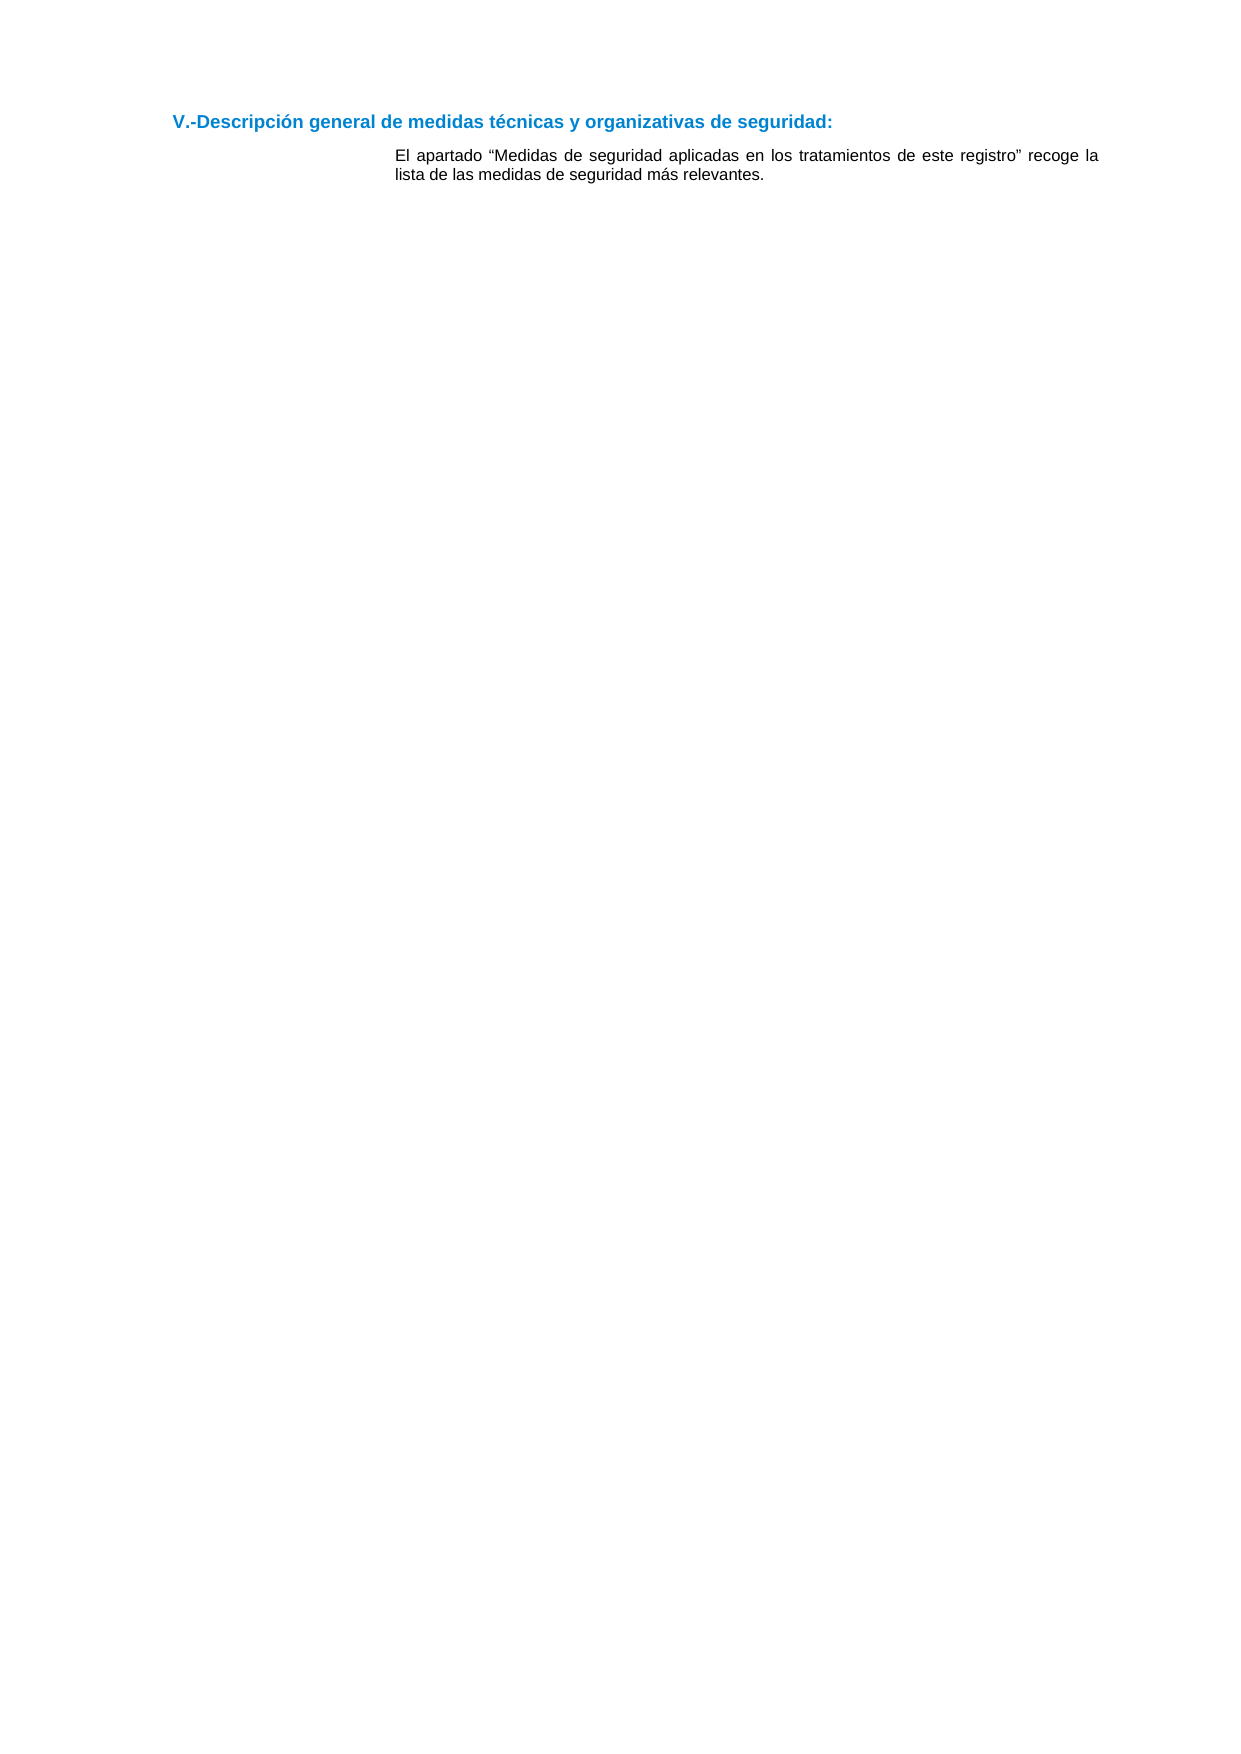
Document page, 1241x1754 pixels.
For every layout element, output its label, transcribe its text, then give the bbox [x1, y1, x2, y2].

table_cell [395, 75, 1100, 111]
table_cell El apartado “Medidas de seguridad aplicadas en los tratamientos de este registro” recoge la lista de las medidas de seguridad más relevantes. [395, 145, 1100, 196]
table_cell [173, 145, 395, 196]
table_cell V.-Descripción general de medidas técnicas y organizativas de seguridad: [173, 111, 1100, 145]
table_cell [173, 75, 395, 111]
